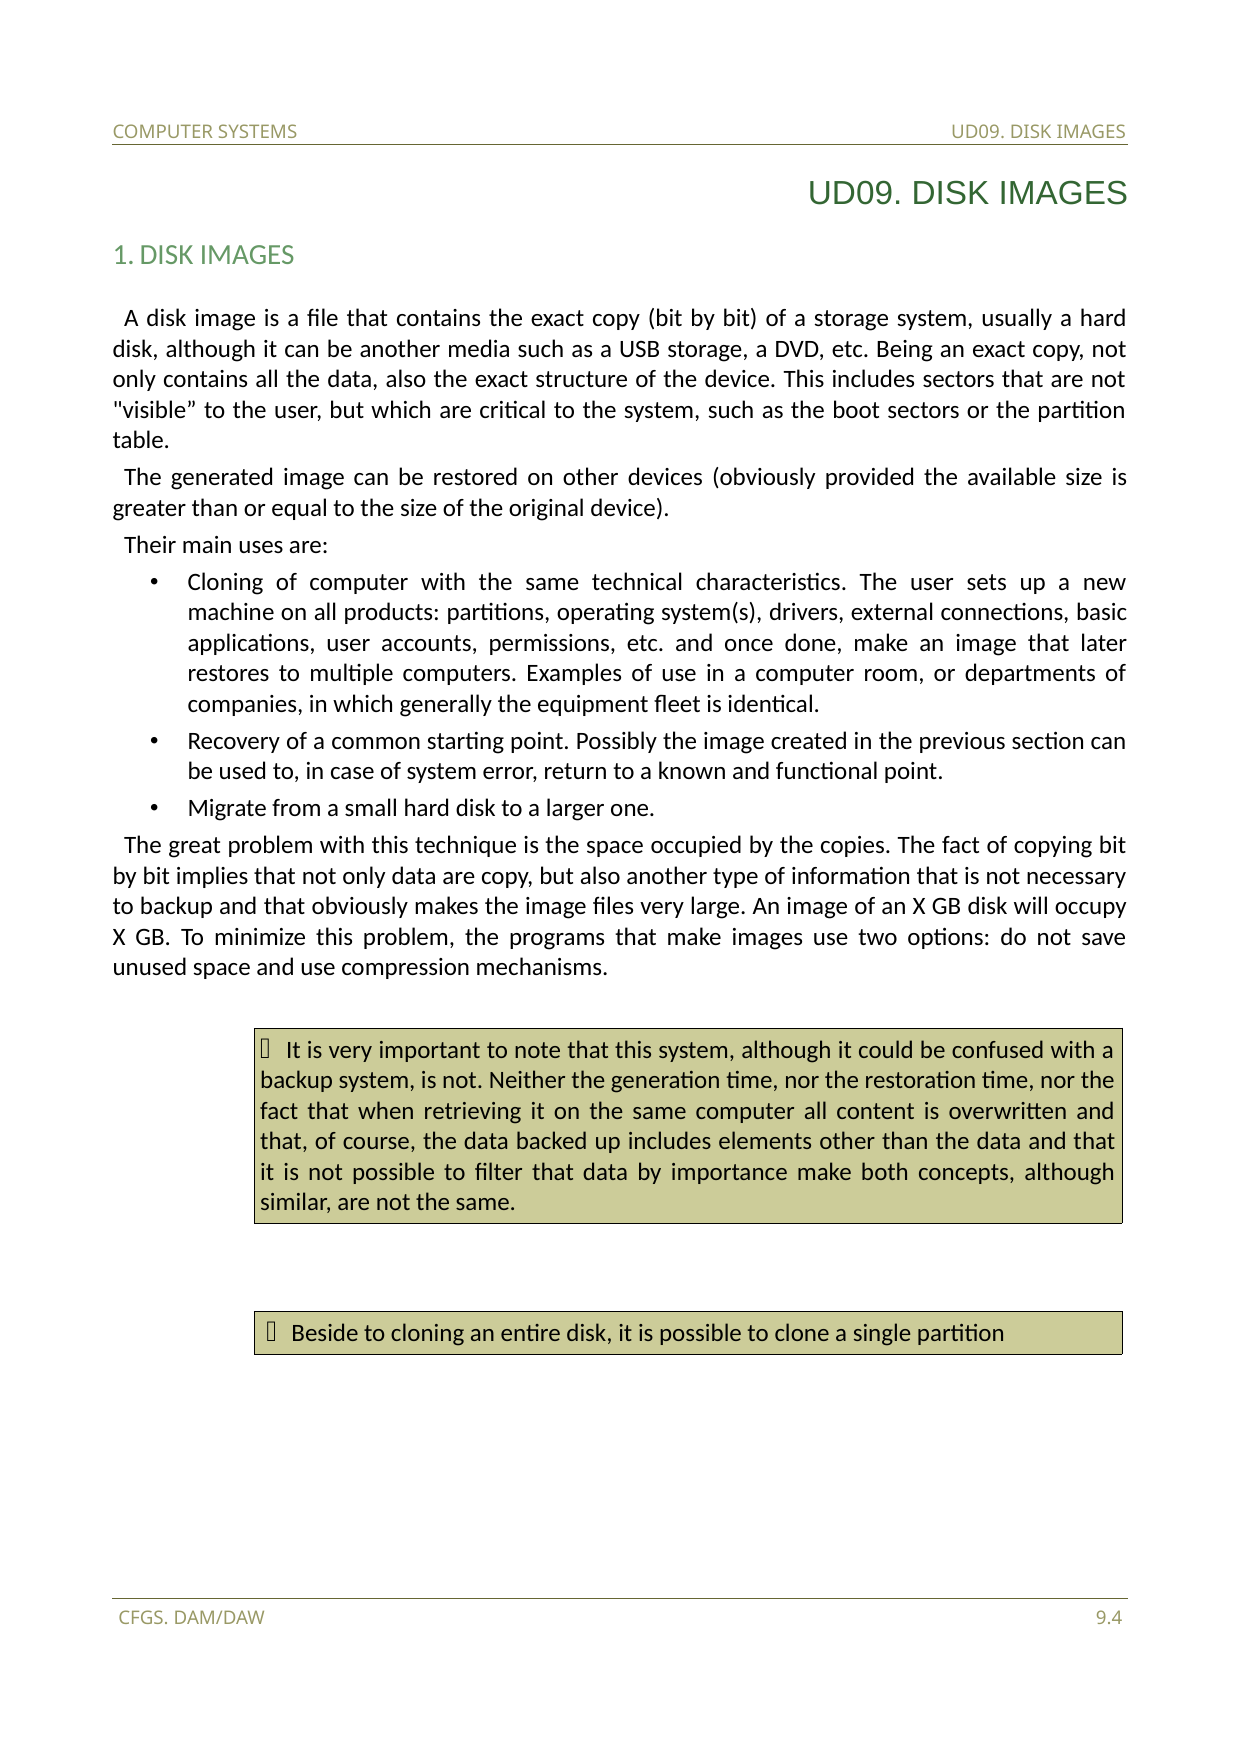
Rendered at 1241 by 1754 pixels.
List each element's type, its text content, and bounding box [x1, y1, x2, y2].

text The generated image can be restored on other devices (obviously provided the available size is greater than or equal to the size of the original device). [112, 461, 1128, 522]
text Their main uses are: [112, 529, 1128, 559]
text A disk image is a file that contains the exact copy (bit by bit) of a storage system, usually a hard disk, although it can be another media such as a USB storage, a DVD, etc. Being an exact copy, not only contains all the data, also the exact structure of the device. This includes sectors that are not "visible” to the user, but which are critical to the system, such as the boot sectors or the partition table. [112, 302, 1128, 455]
list Recovery of a common starting point. Possibly the image created in the previous section can be used to, in case of system error, return to a known and functional point. [150, 725, 1128, 786]
text UD09. Disk images [112, 173, 1128, 212]
list Migrate from a small hard disk to a larger one. [150, 792, 1128, 823]
text  It is very important to note that this system, although it could be confused with a backup system, is not. Neither the generation time, nor the restoration time, nor the fact that when retrieving it on the same computer all content is overwritten and that, of course, the data backed up includes elements other than the data and that it is not possible to filter that data by importance make both concepts, although similar, are not the same. [255, 1029, 1122, 1223]
subtitle Disk Images [112, 236, 1128, 272]
text  Beside to cloning an entire disk, it is possible to clone a single partition [255, 1312, 1122, 1354]
text The great problem with this technique is the space occupied by the copies. The fact of copying bit by bit implies that not only data are copy, but also another type of information that is not necessary to backup and that obviously makes the image files very large. An image of an X GB disk will occupy X GB. To minimize this problem, the programs that make images use two options: do not save unused space and use compression mechanisms. [112, 829, 1128, 982]
list Cloning of computer with the same technical characteristics. The user sets up a new machine on all products: partitions, operating system(s), drivers, external connections, basic applications, user accounts, permissions, etc. and once done, make an image that later restores to multiple computers. Examples of use in a computer room, or departments of companies, in which generally the equipment fleet is identical. [150, 566, 1128, 718]
